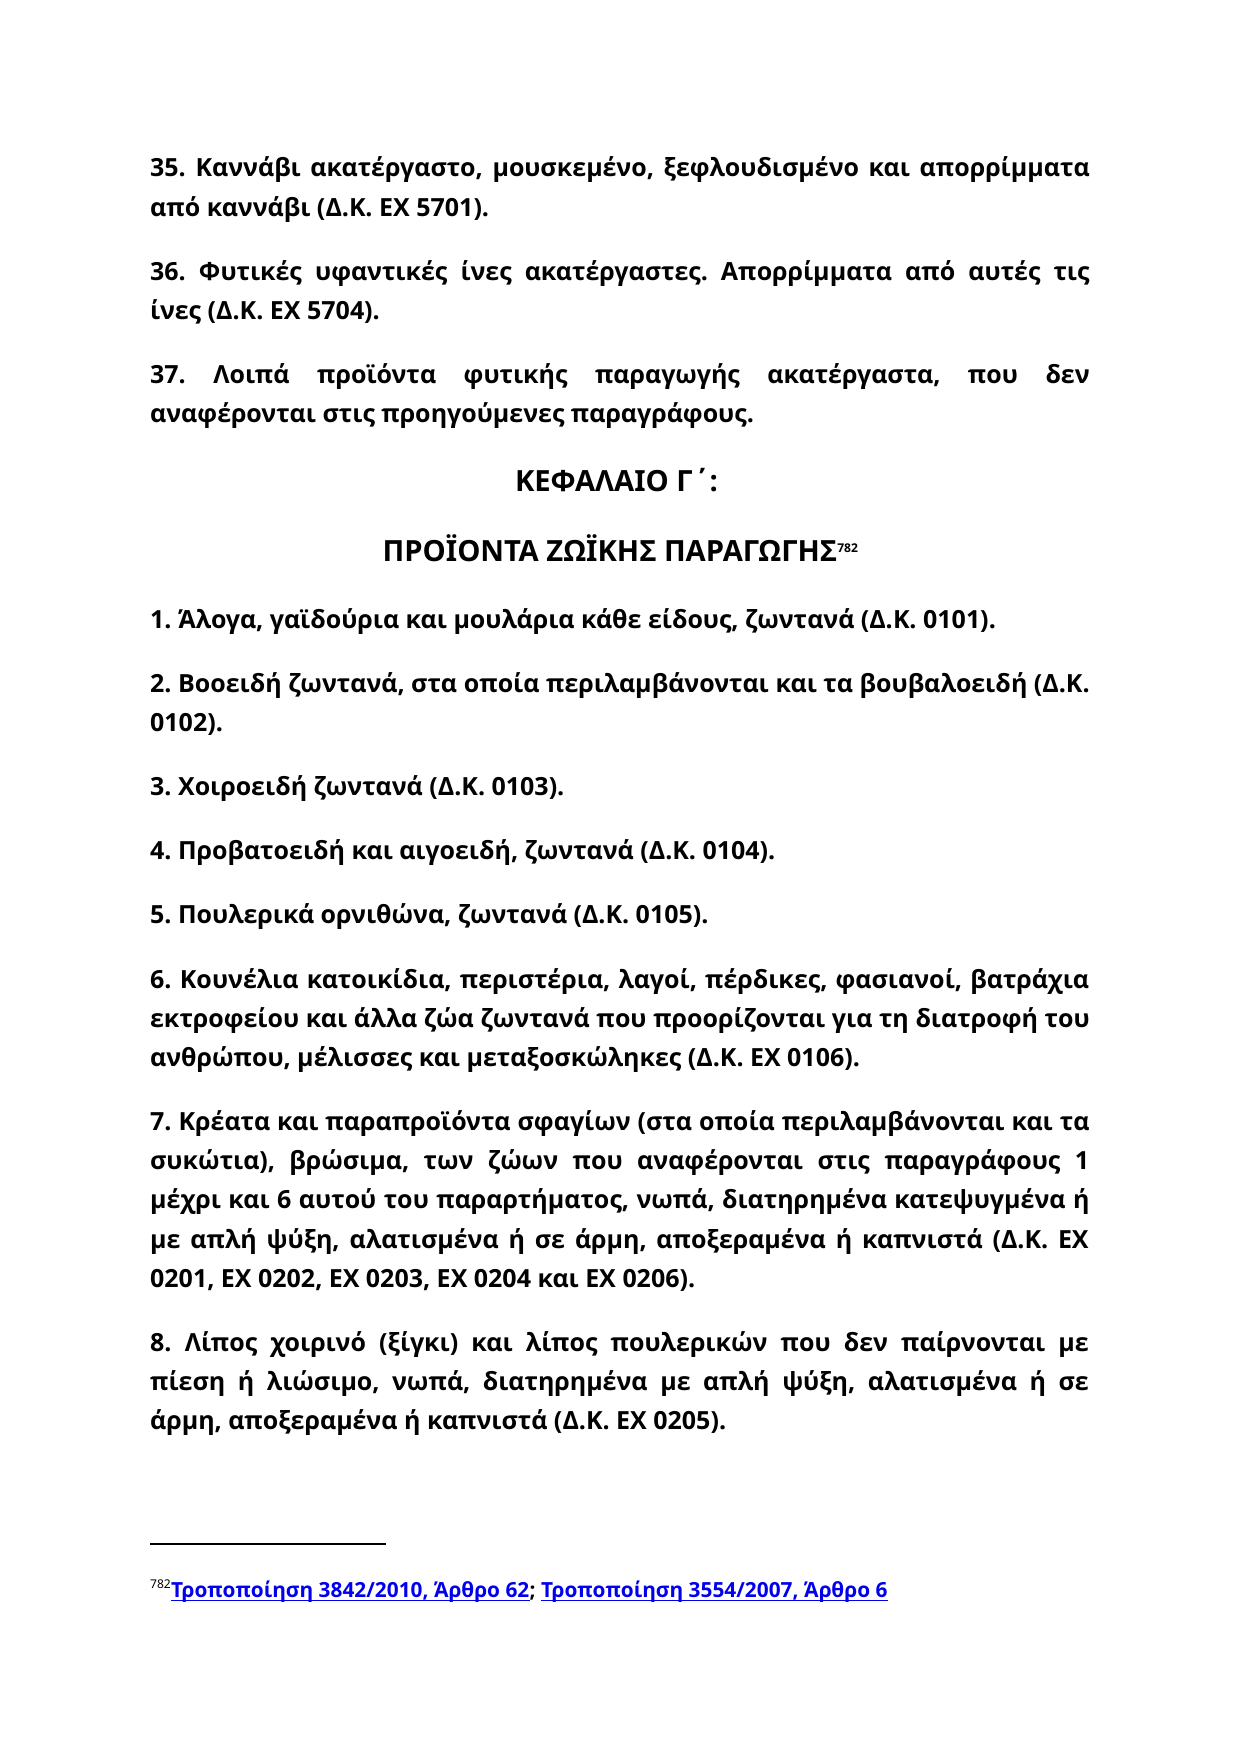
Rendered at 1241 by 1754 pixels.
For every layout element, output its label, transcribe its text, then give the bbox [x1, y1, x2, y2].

text 36. Φυτικές υφαντικές ίνες ακατέργαστες. Απορρίμματα από αυτές τις ίνες (Δ.Κ. ΕΧ 5704). [150, 253, 1090, 327]
subtitle ΚΕΦΑΛΑΙΟ Γ΄: [150, 460, 1090, 500]
text 37. Λοιπά προϊόντα φυτικής παραγωγής ακατέργαστα, που δεν αναφέρονται στις προηγούμενες παραγράφους. [150, 357, 1090, 430]
text 4. Προβατοειδή και αιγοειδή, ζωντανά (Δ.Κ. 0104). [150, 833, 1090, 867]
text 2. Βοοειδή ζωντανά, στα οποία περιλαμβάνονται και τα βουβαλοειδή (Δ.Κ. 0102). [150, 665, 1090, 739]
text 5. Πουλερικά ορνιθώνα, ζωντανά (Δ.Κ. 0105). [150, 897, 1090, 931]
text 8. Λίπος χοιρινό (ξίγκι) και λίπος πουλερικών που δεν παίρνονται με πίεση ή λιώσιμο, νωπά, διατηρημένα με απλή ψύξη, αλατισμένα ή σε άρμη, αποξεραμένα ή καπνιστά (Δ.Κ. ΕΧ 0205). [150, 1324, 1090, 1437]
text 3. Χοιροειδή ζωντανά (Δ.Κ. 0103). [150, 769, 1090, 803]
text Τροποποίηση 3842/2010, Άρθρο 62; Τροποποίηση 3554/2007, Άρθρο 6 [150, 1576, 1090, 1604]
text 7. Κρέατα και παραπροϊόντα σφαγίων (στα οποία περιλαμβάνονται και τα συκώτια), βρώσιμα, των ζώων που αναφέρονται στις παραγράφους 1 μέχρι και 6 αυτού του παραρτήματος, νωπά, διατηρημένα κατεψυγμένα ή με απλή ψύξη, αλατισμένα ή σε άρμη, αποξεραμένα ή καπνιστά (Δ.Κ. ΕΧ 0201, ΕΧ 0202, ΕΧ 0203, ΕΧ 0204 και ΕΧ 0206). [150, 1104, 1090, 1294]
text 35. Καννάβι ακατέργαστο, μουσκεμένο, ξεφλουδισμένο και απορρίμματα από καννάβι (Δ.Κ. ΕΧ 5701). [150, 150, 1090, 223]
text 6. Κουνέλια κατοικίδια, περιστέρια, λαγοί, πέρδικες, φασιανοί, βατράχια εκτροφείου και άλλα ζώα ζωντανά που προορίζονται για τη διατροφή του ανθρώπου, μέλισ­σες και μεταξοσκώληκες (Δ.Κ. ΕΧ 0106). [150, 961, 1090, 1074]
text 1. Άλογα, γαϊδούρια και μουλάρια κάθε είδους, ζωντανά (Δ.Κ. 0101). [150, 601, 1090, 635]
subtitle ΠΡΟΪΟΝΤΑ ΖΩΪΚΗΣ ΠΑΡΑΓΩΓΗΣ [150, 531, 1090, 570]
